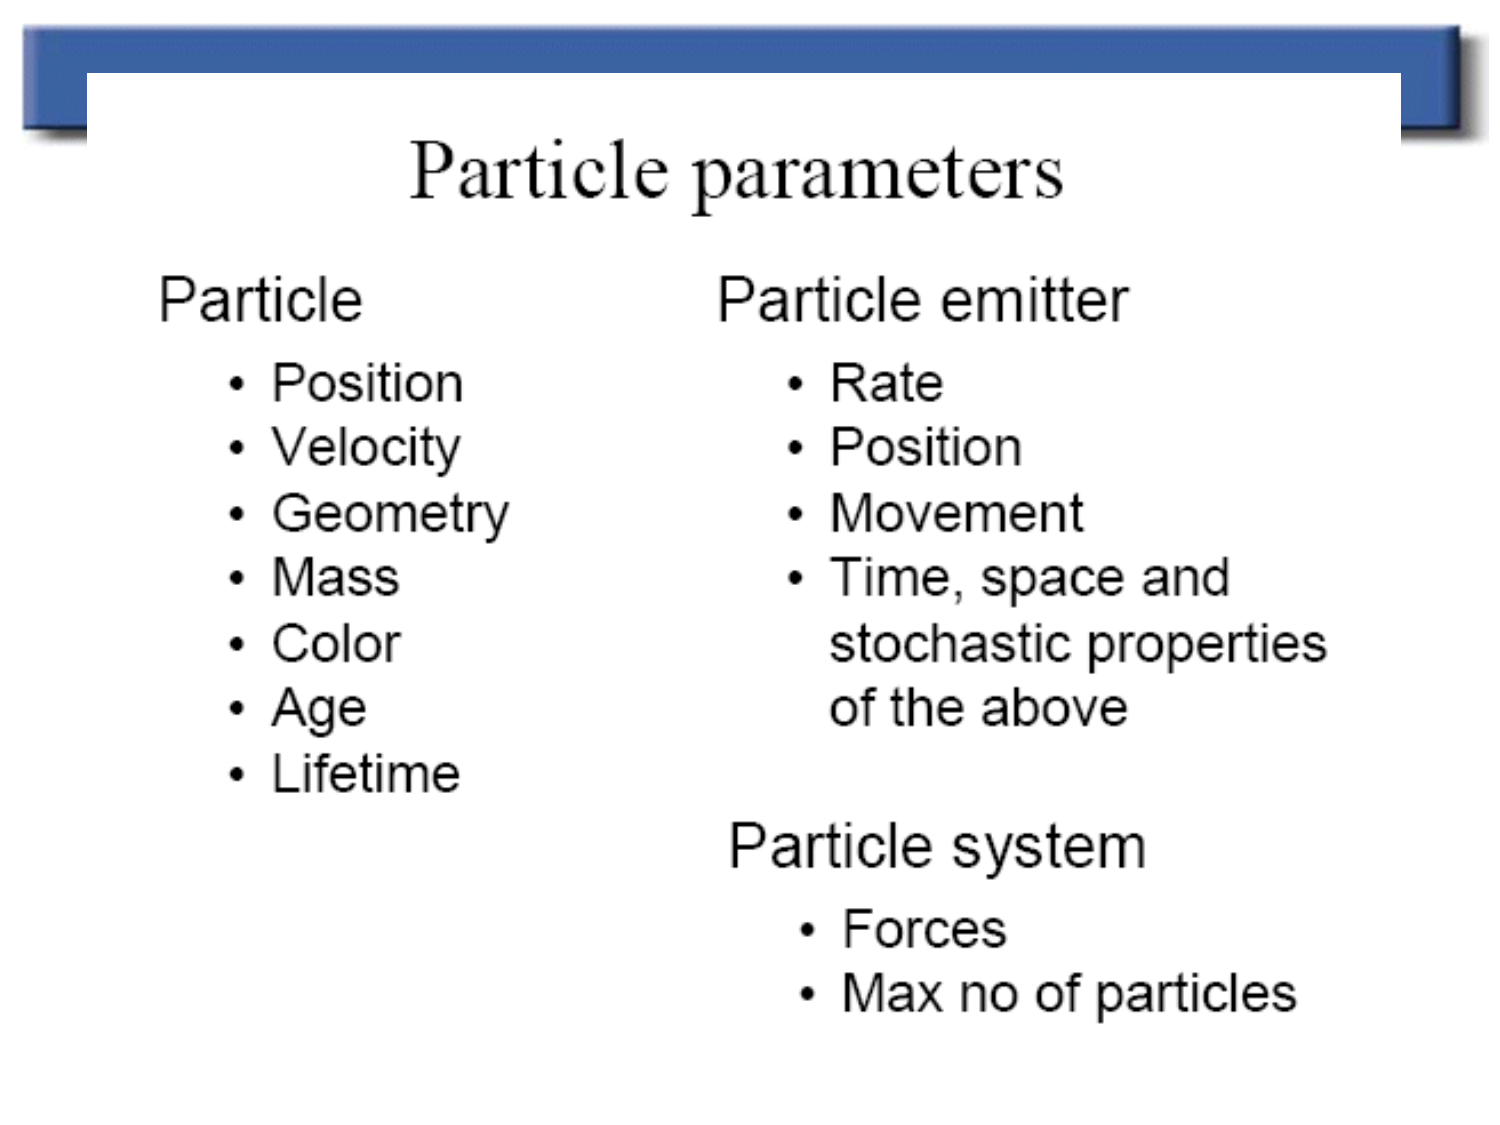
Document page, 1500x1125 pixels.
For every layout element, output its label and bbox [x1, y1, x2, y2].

picture [21, 22, 1489, 1042]
